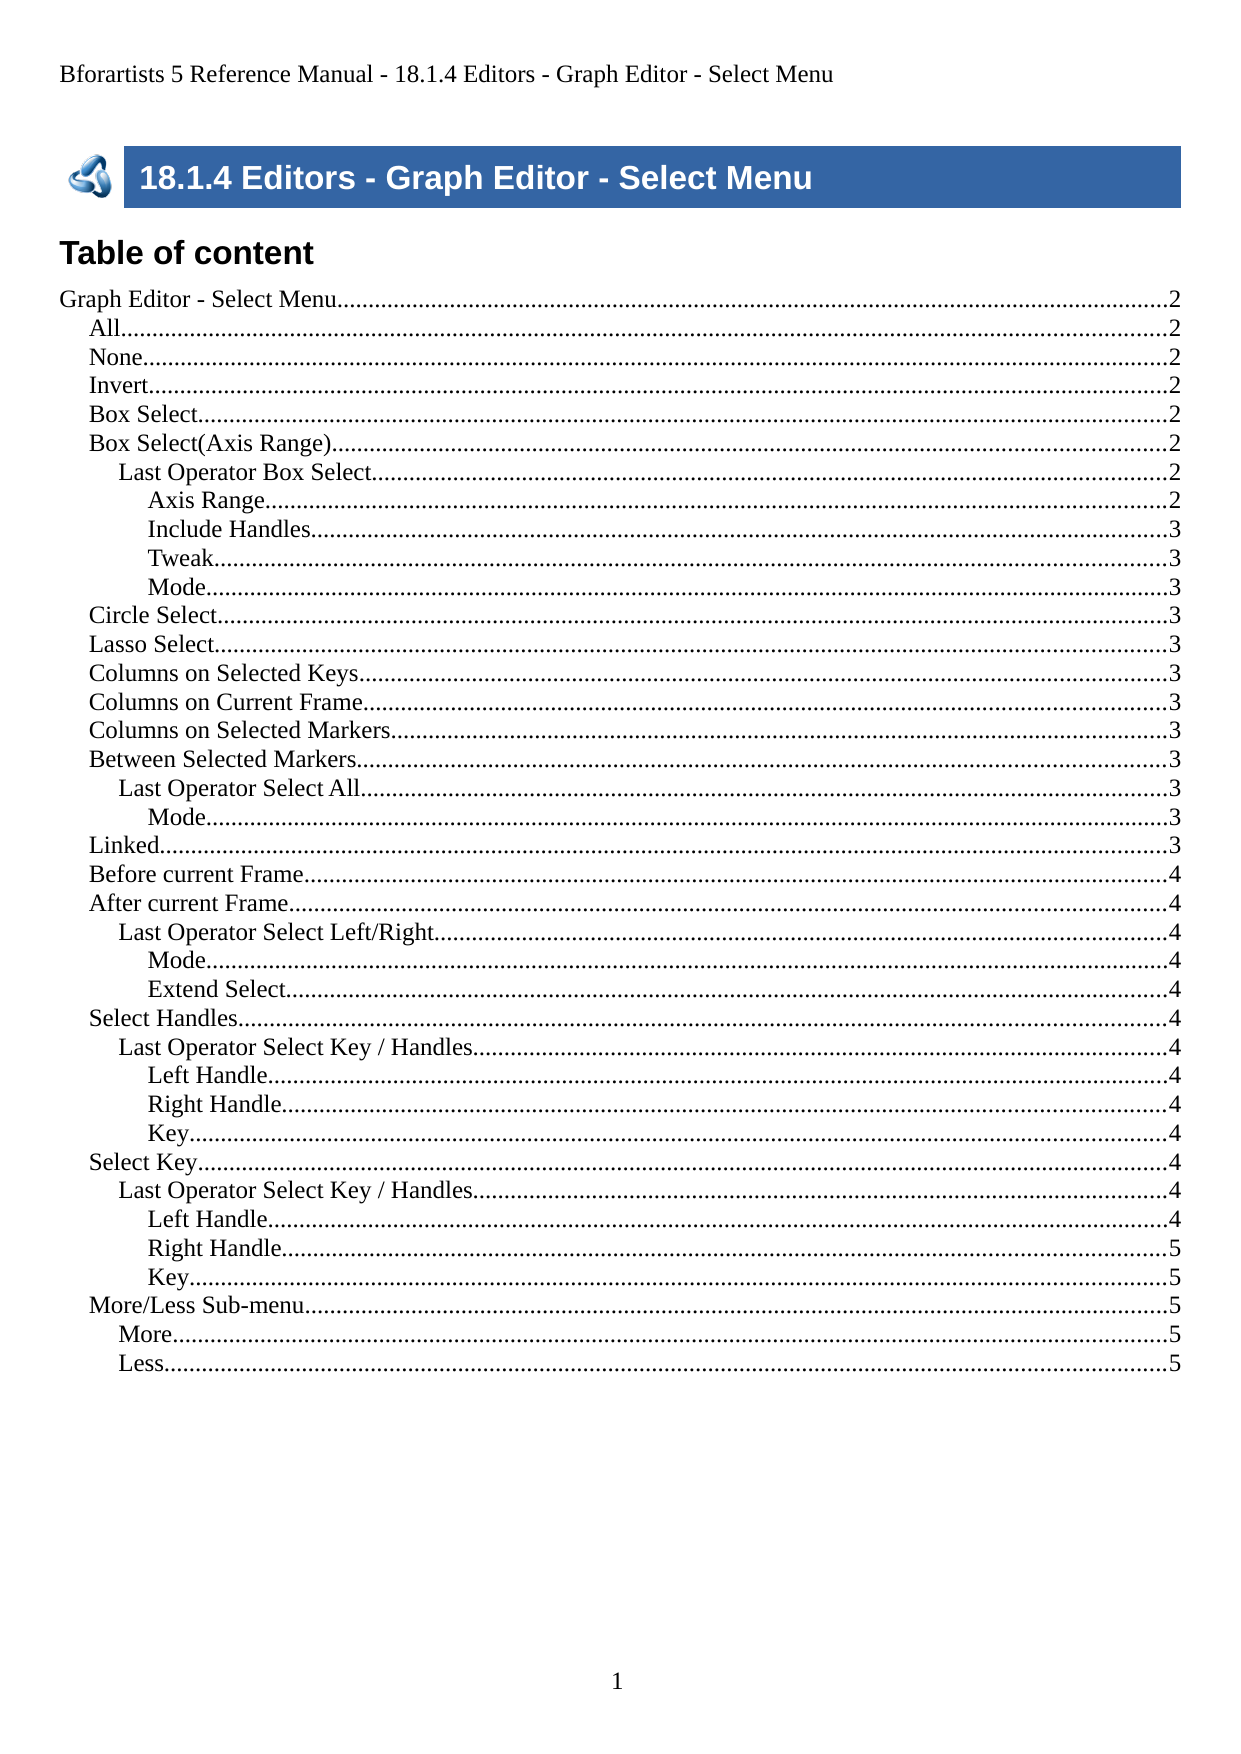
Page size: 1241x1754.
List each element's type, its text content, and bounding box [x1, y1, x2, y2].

text Left Handle 4 [147, 1060, 1181, 1089]
text Key 5 [147, 1262, 1181, 1290]
picture [65, 152, 114, 201]
text Extend Select 4 [147, 974, 1181, 1003]
text Columns on Selected Markers 3 [88, 715, 1181, 744]
subtitle Table of content [59, 233, 1181, 272]
text Box Select(Axis Range) 2 [88, 428, 1181, 457]
text Box Select 2 [88, 399, 1181, 428]
table_header 18.1.4 Editors - Graph Editor - Select Menu [124, 146, 1181, 208]
text Last Operator Box Select 2 [118, 457, 1181, 485]
text Circle Select 3 [88, 600, 1181, 629]
text Key 4 [147, 1118, 1181, 1147]
text Select Key 4 [88, 1147, 1181, 1175]
text Lasso Select 3 [88, 629, 1181, 658]
text Last Operator Select Key / Handles 4 [118, 1175, 1181, 1204]
text Last Operator Select All 3 [118, 773, 1181, 802]
text After current Frame 4 [88, 888, 1181, 917]
text None 2 [88, 342, 1181, 370]
text Axis Range 2 [147, 485, 1181, 514]
text Linked 3 [88, 830, 1181, 859]
text Select Handles 4 [88, 1003, 1181, 1032]
text All 2 [88, 313, 1181, 342]
text Columns on Current Frame 3 [88, 687, 1181, 715]
text Last Operator Select Key / Handles 4 [118, 1032, 1181, 1060]
text Right Handle 5 [147, 1233, 1181, 1262]
text Left Handle 4 [147, 1204, 1181, 1233]
text Mode 3 [147, 802, 1181, 830]
table_header [59, 146, 124, 208]
text Mode 4 [147, 945, 1181, 974]
text More/Less Sub-menu 5 [88, 1290, 1181, 1319]
text Between Selected Markers 3 [88, 744, 1181, 773]
text Invert 2 [88, 370, 1181, 399]
text Before current Frame 4 [88, 859, 1181, 888]
text Right Handle 4 [147, 1089, 1181, 1118]
text More 5 [118, 1319, 1181, 1348]
text Include Handles 3 [147, 514, 1181, 543]
text Graph Editor - Select Menu 2 [59, 284, 1181, 313]
text Columns on Selected Keys 3 [88, 658, 1181, 687]
text Tweak 3 [147, 543, 1181, 572]
text Mode 3 [147, 572, 1181, 600]
text Less 5 [118, 1348, 1181, 1377]
text Last Operator Select Left/Right 4 [118, 917, 1181, 945]
